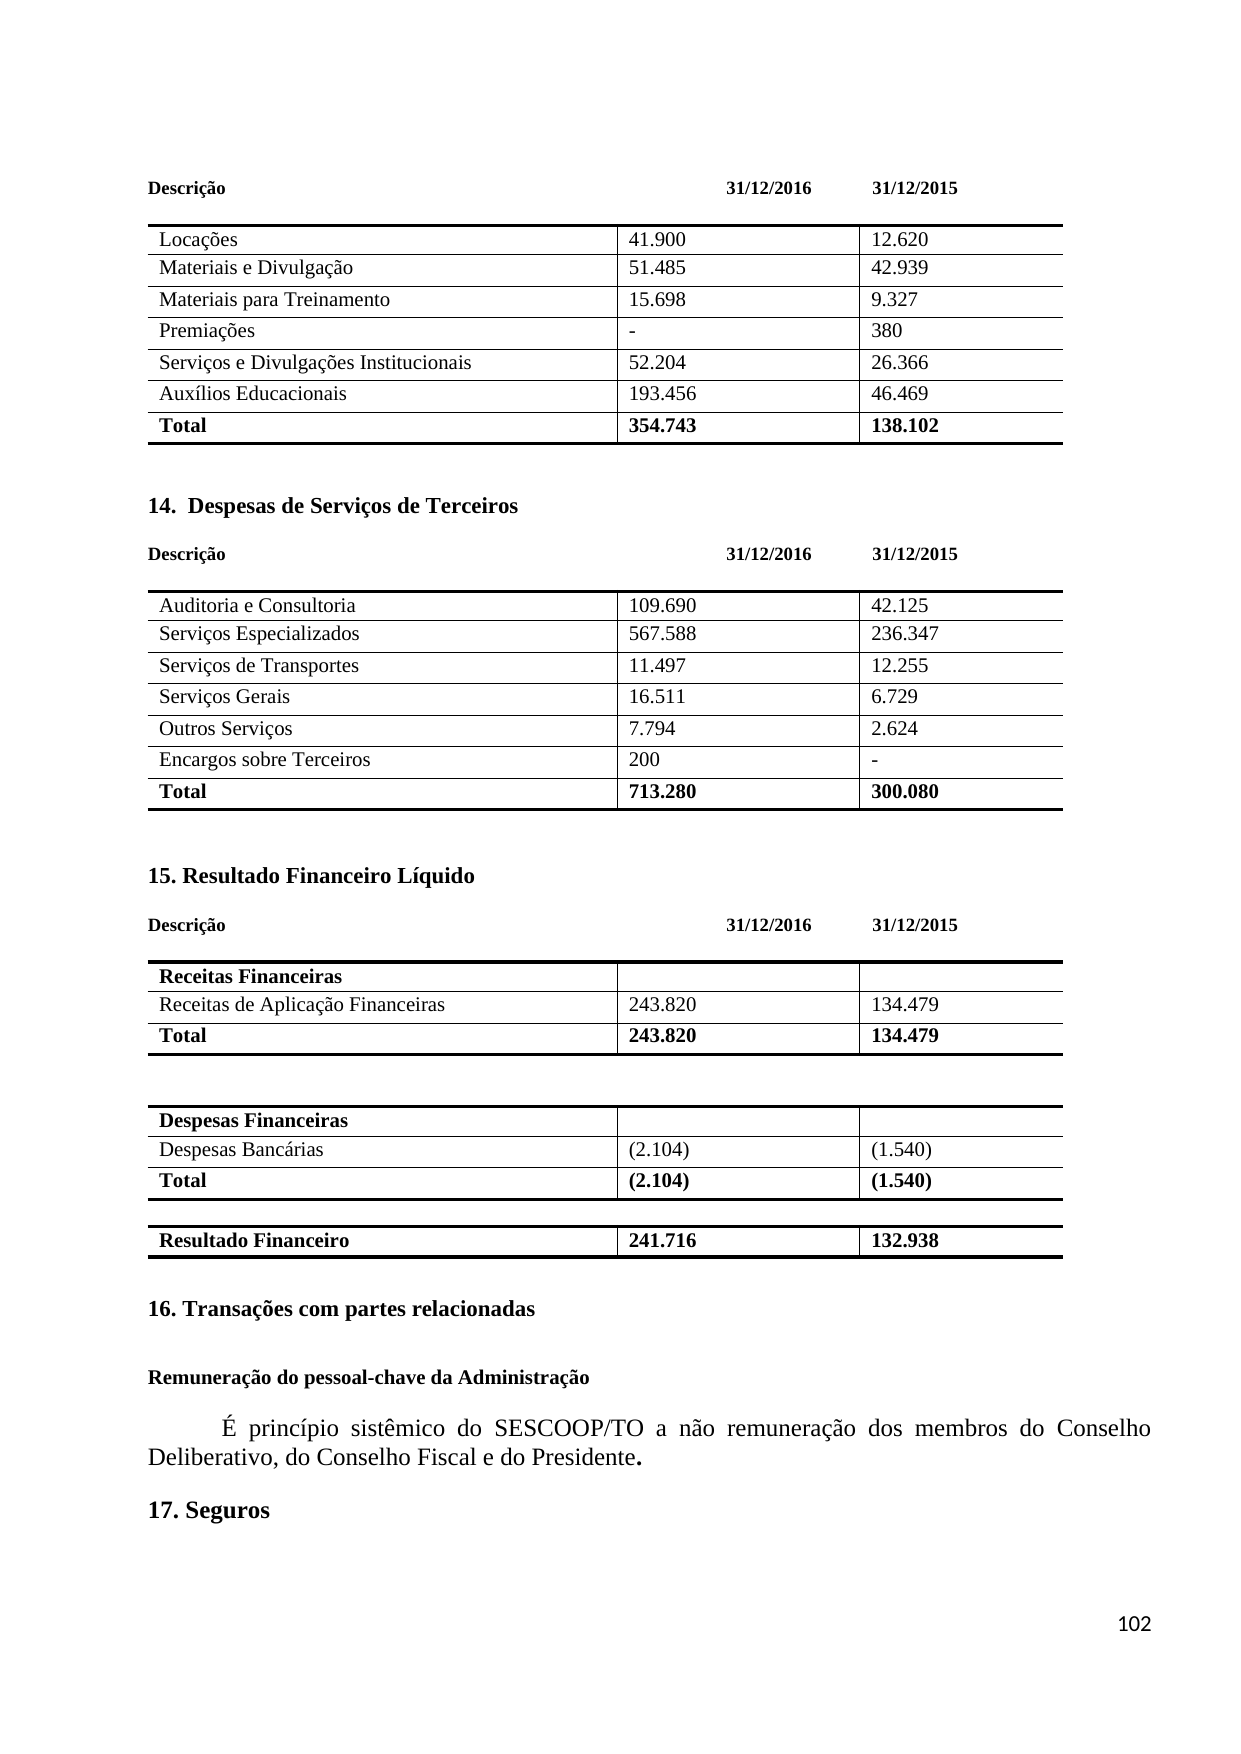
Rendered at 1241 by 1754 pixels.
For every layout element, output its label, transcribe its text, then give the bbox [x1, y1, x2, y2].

table_cell 138.102 [860, 413, 1063, 442]
table_cell Serviços Especializados [148, 621, 617, 652]
table_cell 134.479 [860, 1024, 1063, 1053]
table_cell Total [148, 1168, 617, 1198]
table_cell 713.280 [618, 779, 859, 808]
table_header [618, 1108, 859, 1136]
table_cell 236.347 [860, 621, 1063, 652]
table_cell Total [148, 1024, 617, 1053]
table_cell 46.469 [860, 381, 1063, 412]
table_cell - [860, 747, 1063, 777]
table_cell 16.511 [618, 684, 859, 714]
table_cell Total [148, 413, 617, 442]
text 16. Transações com partes relacionadas [148, 1295, 1152, 1322]
text 14. Despesas de Serviços de Terceiros [148, 492, 1048, 518]
table_header Auditoria e Consultoria [148, 593, 617, 620]
table_cell 243.820 [618, 1024, 859, 1053]
table_cell Materiais para Treinamento [148, 287, 617, 317]
table_cell (1.540) [860, 1168, 1063, 1198]
table_cell 354.743 [618, 413, 859, 442]
table_header [860, 1108, 1063, 1136]
table_cell 7.794 [618, 716, 859, 746]
table_cell 300.080 [860, 779, 1063, 808]
table_cell Receitas de Aplicação Financeiras [148, 992, 617, 1022]
table_cell 567.588 [618, 621, 859, 652]
table_cell 52.204 [618, 350, 859, 380]
text 15. Resultado Financeiro Líquido [148, 862, 1048, 889]
table_cell 26.366 [860, 350, 1063, 380]
table_cell 243.820 [618, 992, 859, 1022]
table_cell 193.456 [618, 381, 859, 412]
table_cell 200 [618, 747, 859, 777]
table_cell 6.729 [860, 684, 1063, 714]
table_cell (2.104) [618, 1137, 859, 1167]
title 17. Seguros [148, 1495, 1152, 1524]
table_cell Encargos sobre Terceiros [148, 747, 617, 777]
table_cell Premiações [148, 318, 617, 349]
table_cell - [618, 318, 859, 349]
table_header 132.938 [860, 1228, 1063, 1255]
text Descrição 31/12/2016 31/12/2015 [148, 177, 1152, 199]
table_cell Despesas Bancárias [148, 1137, 617, 1167]
table_cell 51.485 [618, 255, 859, 286]
table_cell (2.104) [618, 1168, 859, 1198]
table_cell (1.540) [860, 1137, 1063, 1167]
table_header Despesas Financeiras [148, 1108, 617, 1136]
table_header 42.125 [860, 593, 1063, 620]
table_cell 134.479 [860, 992, 1063, 1022]
table_header Locações [148, 227, 617, 254]
table_cell Serviços e Divulgações Institucionais [148, 350, 617, 380]
table_cell 42.939 [860, 255, 1063, 286]
table_cell Outros Serviços [148, 716, 617, 746]
table_cell Auxílios Educacionais [148, 381, 617, 412]
table_cell Serviços Gerais [148, 684, 617, 714]
table_cell 380 [860, 318, 1063, 349]
table_header 241.716 [618, 1228, 859, 1255]
text Descrição 31/12/2016 31/12/2015 [148, 914, 1152, 935]
table_cell 12.255 [860, 653, 1063, 683]
table_cell 9.327 [860, 287, 1063, 317]
text É princípio sistêmico do SESCOOP/TO a não remuneração dos membros do Conselho Deliberativo, do Conselho Fiscal e do Presidente. [148, 1413, 1152, 1470]
table_header 12.620 [860, 227, 1063, 254]
table_header Receitas Financeiras [148, 964, 617, 991]
table_cell 15.698 [618, 287, 859, 317]
text Remuneração do pessoal-chave da Administração [148, 1365, 1152, 1389]
table_header 109.690 [618, 593, 859, 620]
table_header [860, 964, 1063, 991]
table_cell Total [148, 779, 617, 808]
table_header Resultado Financeiro [148, 1228, 617, 1255]
table_cell 11.497 [618, 653, 859, 683]
table_header [618, 964, 859, 991]
table_cell Serviços de Transportes [148, 653, 617, 683]
text Descrição 31/12/2016 31/12/2015 [148, 543, 1152, 565]
table_cell 2.624 [860, 716, 1063, 746]
table_header 41.900 [618, 227, 859, 254]
table_cell Materiais e Divulgação [148, 255, 617, 286]
